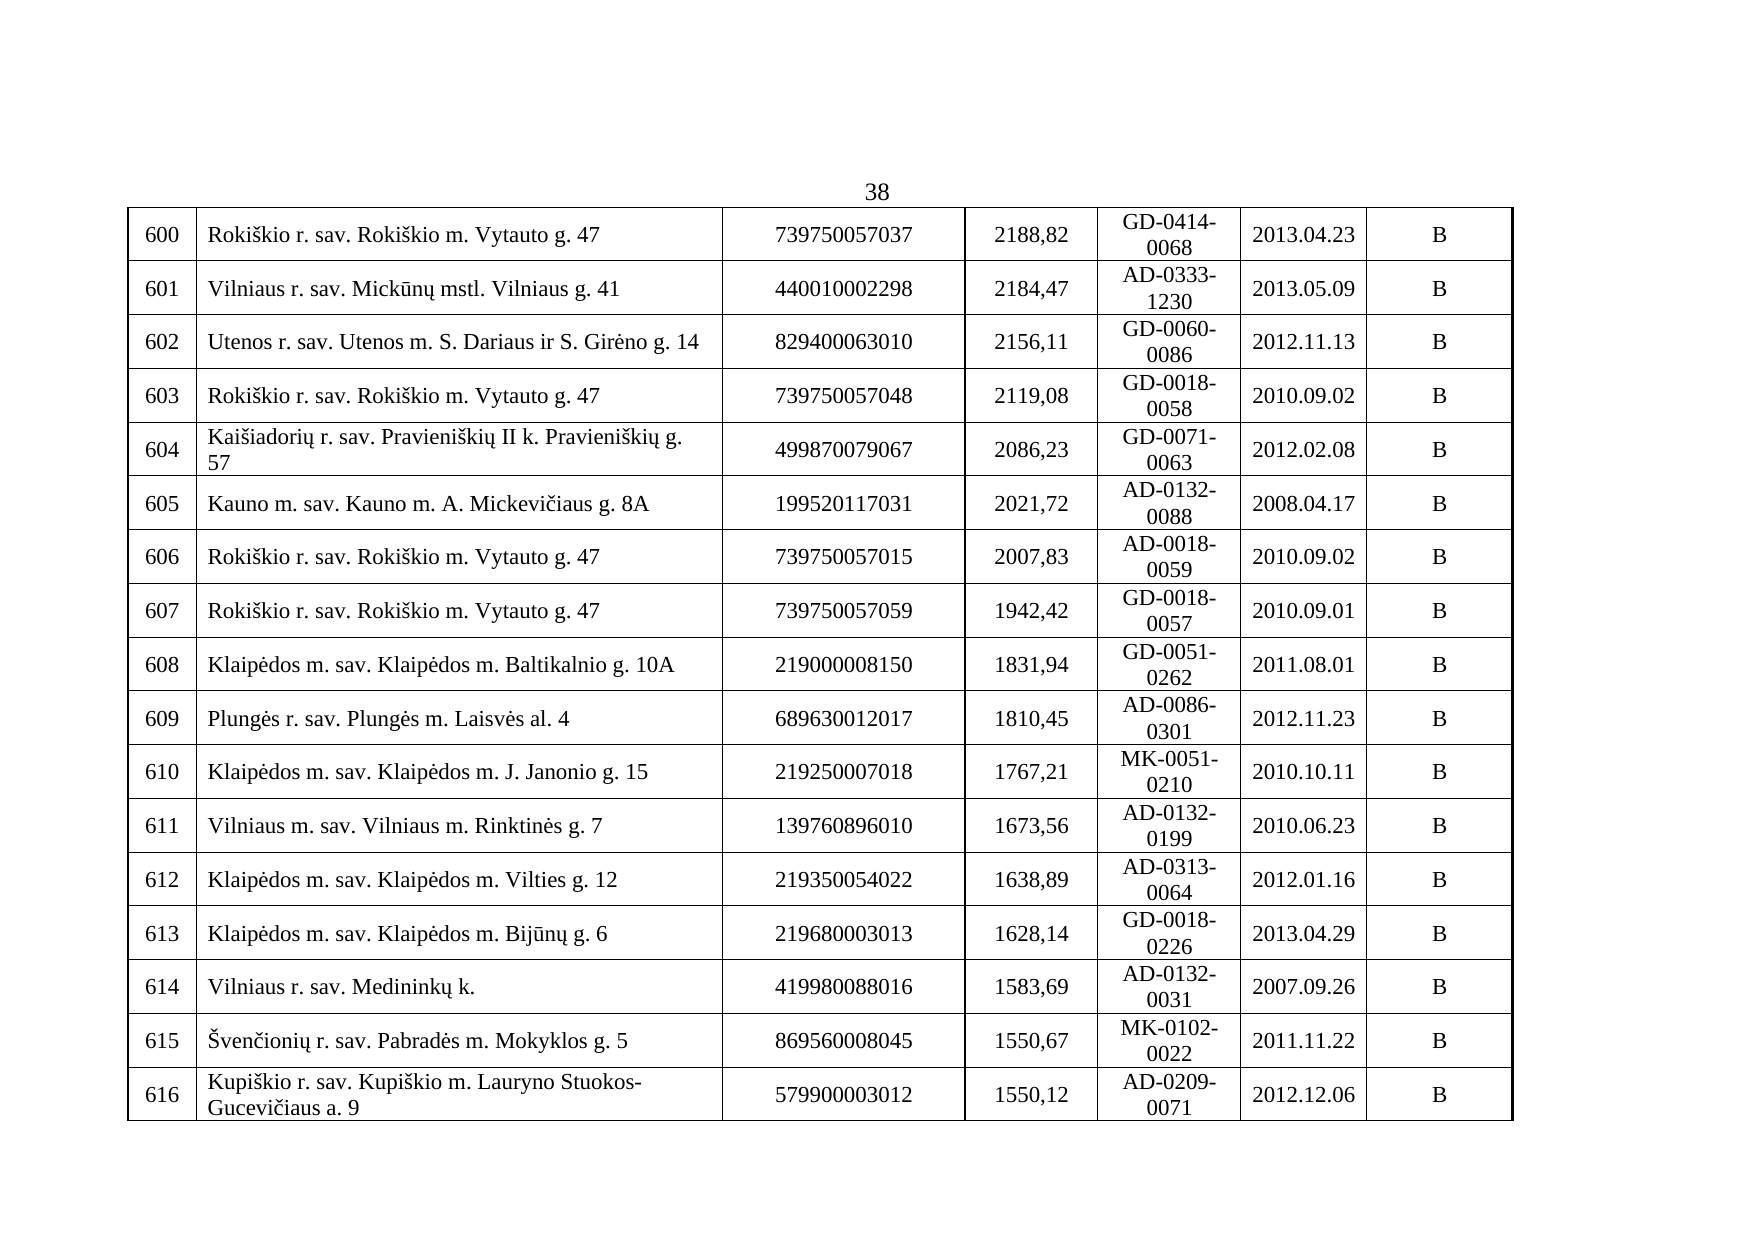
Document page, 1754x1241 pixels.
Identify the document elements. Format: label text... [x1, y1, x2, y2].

table_cell 2010.06.23 [1241, 799, 1366, 852]
table_cell 2010.09.02 [1241, 530, 1366, 583]
table_cell 2012.11.13 [1241, 315, 1366, 368]
table_cell 1550,12 [966, 1068, 1097, 1120]
table_cell Klaipėdos m. sav. Klaipėdos m. Baltikalnio g. 10A [197, 638, 722, 690]
table_cell 614 [129, 960, 196, 1013]
table_cell 2086,23 [966, 423, 1097, 475]
table_cell Kupiškio r. sav. Kupiškio m. Lauryno Stuokos-Gucevičiaus a. 9 [197, 1068, 722, 1120]
table_cell B [1367, 745, 1511, 798]
table_cell 1942,42 [966, 584, 1097, 637]
table_cell Kauno m. sav. Kauno m. A. Mickevičiaus g. 8A [197, 476, 722, 529]
table_cell 601 [129, 261, 196, 314]
table_cell 1673,56 [966, 799, 1097, 852]
table_cell 607 [129, 584, 196, 637]
table_cell 2012.02.08 [1241, 423, 1366, 475]
table_cell 615 [129, 1014, 196, 1067]
table_cell GD-0018-0226 [1098, 906, 1240, 959]
table_cell 139760896010 [723, 799, 964, 852]
table_cell 616 [129, 1068, 196, 1120]
table_cell 1831,94 [966, 638, 1097, 690]
table_cell B [1367, 1014, 1511, 1067]
table_cell 1628,14 [966, 906, 1097, 959]
table_cell Utenos r. sav. Utenos m. S. Dariaus ir S. Girėno g. 14 [197, 315, 722, 368]
table_cell 2012.01.16 [1241, 853, 1366, 905]
table_cell 440010002298 [723, 261, 964, 314]
table_cell 219680003013 [723, 906, 964, 959]
table_cell B [1367, 261, 1511, 314]
table_cell 739750057059 [723, 584, 964, 637]
table_cell Rokiškio r. sav. Rokiškio m. Vytauto g. 47 [197, 208, 722, 260]
table_cell 1810,45 [966, 691, 1097, 744]
table_cell GD-0060-0086 [1098, 315, 1240, 368]
table_cell 2007.09.26 [1241, 960, 1366, 1013]
table_cell 604 [129, 423, 196, 475]
table_cell 2013.04.29 [1241, 906, 1366, 959]
table_cell 609 [129, 691, 196, 744]
table_cell Plungės r. sav. Plungės m. Laisvės al. 4 [197, 691, 722, 744]
table_cell B [1367, 799, 1511, 852]
table_cell 419980088016 [723, 960, 964, 1013]
table_cell B [1367, 315, 1511, 368]
table_cell MK-0102-0022 [1098, 1014, 1240, 1067]
table_cell B [1367, 584, 1511, 637]
table_cell 2188,82 [966, 208, 1097, 260]
table_cell AD-0086-0301 [1098, 691, 1240, 744]
table_cell 608 [129, 638, 196, 690]
table_cell B [1367, 530, 1511, 583]
table_cell 2013.05.09 [1241, 261, 1366, 314]
table_cell 605 [129, 476, 196, 529]
table_cell 2007,83 [966, 530, 1097, 583]
table_cell AD-0333-1230 [1098, 261, 1240, 314]
table_cell B [1367, 906, 1511, 959]
table_cell 613 [129, 906, 196, 959]
table_cell 689630012017 [723, 691, 964, 744]
table_cell Rokiškio r. sav. Rokiškio m. Vytauto g. 47 [197, 369, 722, 422]
table_cell Klaipėdos m. sav. Klaipėdos m. Bijūnų g. 6 [197, 906, 722, 959]
table_cell 603 [129, 369, 196, 422]
table_cell 612 [129, 853, 196, 905]
table_cell AD-0018-0059 [1098, 530, 1240, 583]
table_cell GD-0018-0057 [1098, 584, 1240, 637]
table_cell GD-0051-0262 [1098, 638, 1240, 690]
table_cell 2008.04.17 [1241, 476, 1366, 529]
table_cell 602 [129, 315, 196, 368]
table_cell Rokiškio r. sav. Rokiškio m. Vytauto g. 47 [197, 530, 722, 583]
table_cell Vilniaus r. sav. Mickūnų mstl. Vilniaus g. 41 [197, 261, 722, 314]
table_cell GD-0414-0068 [1098, 208, 1240, 260]
table_cell B [1367, 1068, 1511, 1120]
table_cell B [1367, 638, 1511, 690]
table_cell 1550,67 [966, 1014, 1097, 1067]
table_cell 2012.11.23 [1241, 691, 1366, 744]
table_cell 2013.04.23 [1241, 208, 1366, 260]
table_cell 2012.12.06 [1241, 1068, 1366, 1120]
table_cell B [1367, 476, 1511, 529]
table_cell 1767,21 [966, 745, 1097, 798]
table_cell Švenčionių r. sav. Pabradės m. Mokyklos g. 5 [197, 1014, 722, 1067]
table_cell 739750057015 [723, 530, 964, 583]
table_cell Klaipėdos m. sav. Klaipėdos m. J. Janonio g. 15 [197, 745, 722, 798]
table_cell 611 [129, 799, 196, 852]
table_cell 219000008150 [723, 638, 964, 690]
table_cell 2156,11 [966, 315, 1097, 368]
table_cell 199520117031 [723, 476, 964, 529]
table_cell B [1367, 423, 1511, 475]
table_cell 2010.10.11 [1241, 745, 1366, 798]
table_cell AD-0313-0064 [1098, 853, 1240, 905]
table_cell Rokiškio r. sav. Rokiškio m. Vytauto g. 47 [197, 584, 722, 637]
table_cell 606 [129, 530, 196, 583]
table_cell AD-0209-0071 [1098, 1068, 1240, 1120]
table_cell 739750057037 [723, 208, 964, 260]
table_cell B [1367, 960, 1511, 1013]
table_cell GD-0018-0058 [1098, 369, 1240, 422]
table_cell 2184,47 [966, 261, 1097, 314]
table_cell MK-0051-0210 [1098, 745, 1240, 798]
table_cell AD-0132-0199 [1098, 799, 1240, 852]
table_cell 2010.09.02 [1241, 369, 1366, 422]
table_cell 869560008045 [723, 1014, 964, 1067]
table_cell 600 [129, 208, 196, 260]
table_cell 739750057048 [723, 369, 964, 422]
table_cell 1638,89 [966, 853, 1097, 905]
table_cell 2011.08.01 [1241, 638, 1366, 690]
table_cell 829400063010 [723, 315, 964, 368]
table_cell 1583,69 [966, 960, 1097, 1013]
table_cell B [1367, 691, 1511, 744]
table_cell AD-0132-0031 [1098, 960, 1240, 1013]
table_cell GD-0071-0063 [1098, 423, 1240, 475]
table_cell Vilniaus m. sav. Vilniaus m. Rinktinės g. 7 [197, 799, 722, 852]
table_cell 499870079067 [723, 423, 964, 475]
table_cell 579900003012 [723, 1068, 964, 1120]
table_cell 2119,08 [966, 369, 1097, 422]
table_cell AD-0132-0088 [1098, 476, 1240, 529]
table_cell 610 [129, 745, 196, 798]
table_cell 2011.11.22 [1241, 1014, 1366, 1067]
table_cell B [1367, 208, 1511, 260]
table_cell 2010.09.01 [1241, 584, 1366, 637]
table_cell 219350054022 [723, 853, 964, 905]
table_cell B [1367, 369, 1511, 422]
table_cell Klaipėdos m. sav. Klaipėdos m. Vilties g. 12 [197, 853, 722, 905]
table_cell 2021,72 [966, 476, 1097, 529]
table_cell B [1367, 853, 1511, 905]
table_cell Kaišiadorių r. sav. Pravieniškių II k. Pravieniškių g. 57 [197, 423, 722, 475]
table_cell Vilniaus r. sav. Medininkų k. [197, 960, 722, 1013]
table_cell 219250007018 [723, 745, 964, 798]
